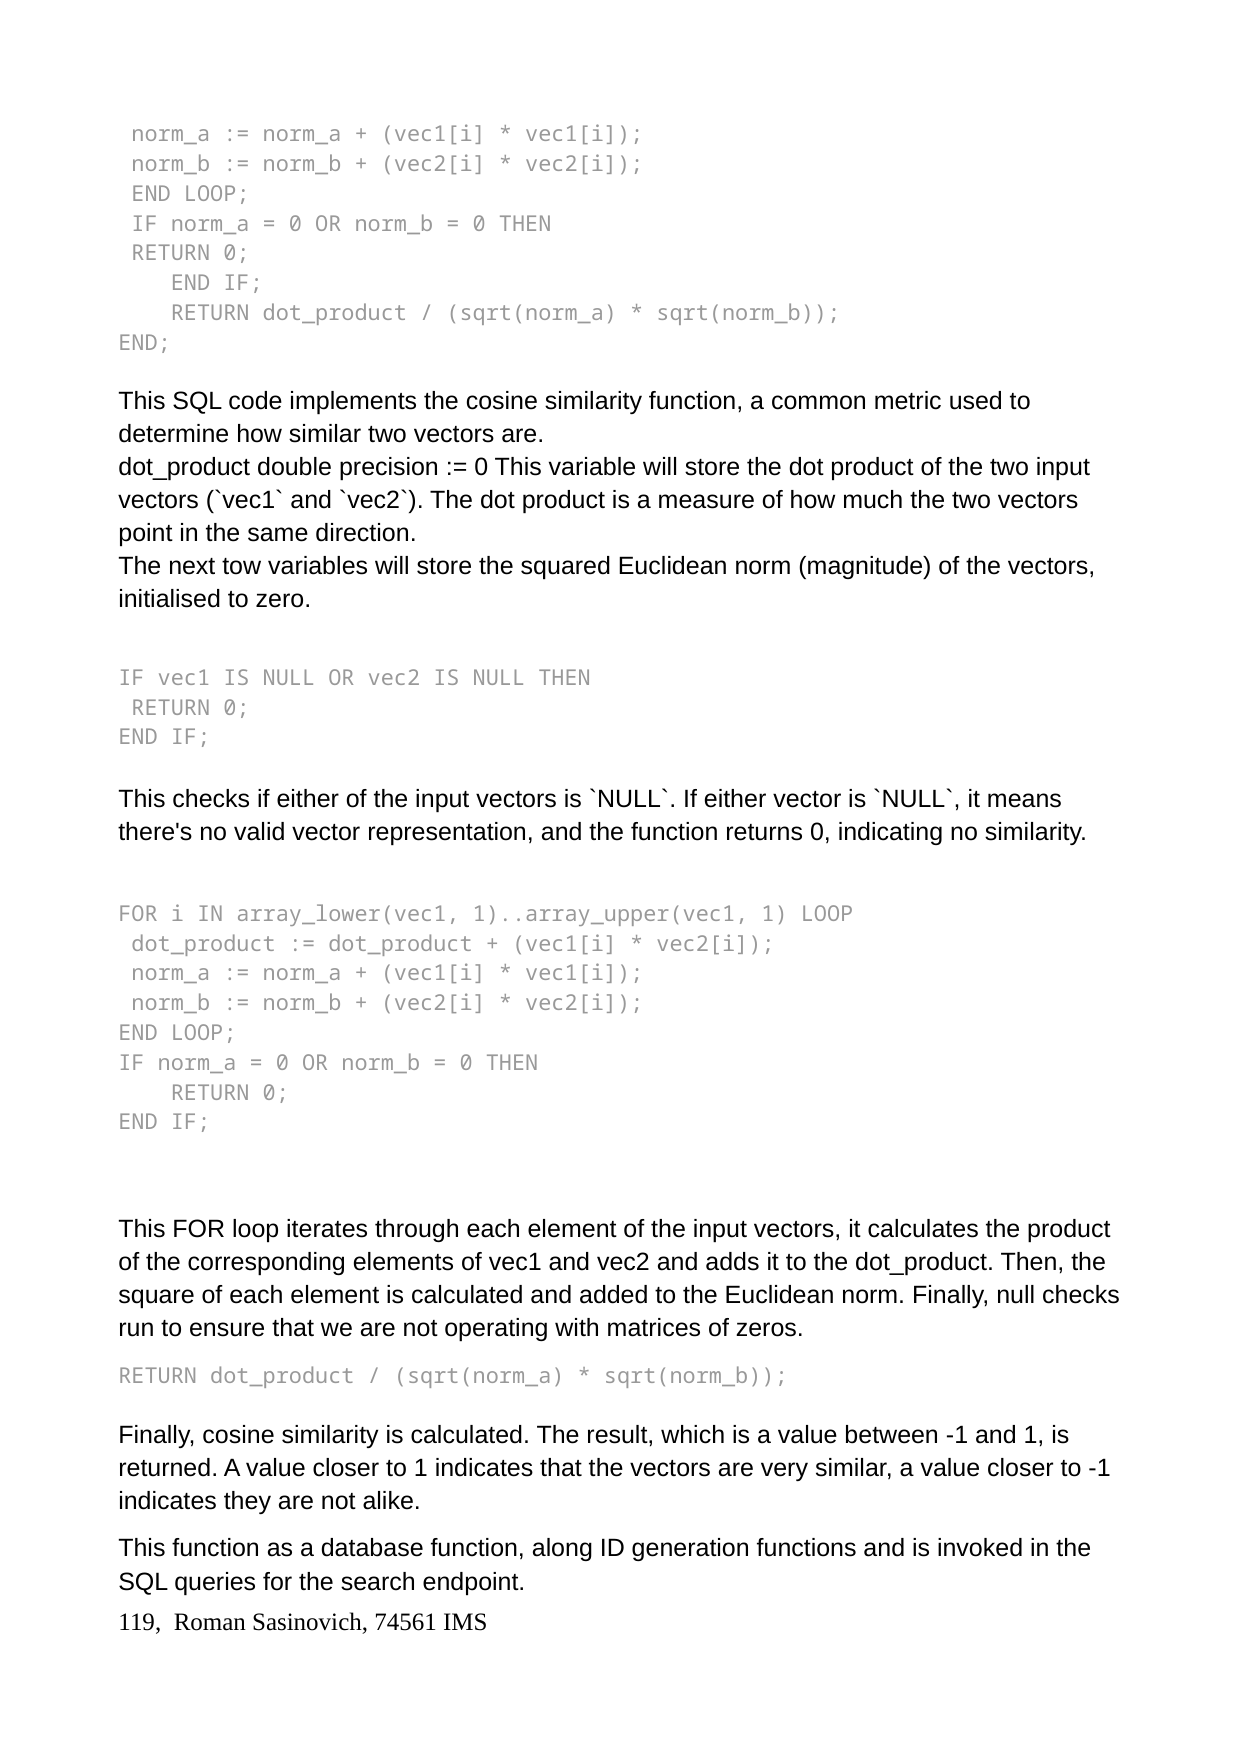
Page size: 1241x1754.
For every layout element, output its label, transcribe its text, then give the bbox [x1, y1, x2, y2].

text norm_a := norm_a + (vec1[i] * vec1[i]); norm_b := norm_b + (vec2[i] * vec2[i]); END LOOP; IF norm_a = 0 OR norm_b = 0 THEN RETURN 0; END IF; RETURN dot_product / (sqrt(norm_a) * sqrt(norm_b)); END; [118, 118, 1122, 386]
text This SQL code implements the cosine similarity function, a common metric used to determine how similar two vectors are. dot_product double precision := 0 This variable will store the dot product of the two input vectors (`vec1` and `vec2`). The dot product is a measure of how much the two vectors point in the same direction. The next tow variables will store the squared Euclidean norm (magnitude) of the vectors, initialised to zero. [118, 386, 1122, 613]
text This checks if either of the input vectors is `NULL`. If either vector is `NULL`, it means there's no valid vector representation, and the function returns 0, indicating no similarity. [118, 751, 1122, 879]
text RETURN dot_product / (sqrt(norm_a) * sqrt(norm_b)); [118, 1360, 1122, 1390]
text Finally, cosine similarity is calculated. The result, which is a value between -1 and 1, is returned. A value closer to 1 indicates that the vectors are very similar, a value closer to -1 indicates they are not alike. [118, 1420, 1122, 1514]
text This function as a database function, along ID generation functions and is invoked in the SQL queries for the search endpoint. [118, 1533, 1122, 1595]
text IF vec1 IS NULL OR vec2 IS NULL THEN RETURN 0; END IF; [118, 632, 1122, 751]
text FOR i IN array_lower(vec1, 1)..array_upper(vec1, 1) LOOP dot_product := dot_product + (vec1[i] * vec2[i]); norm_a := norm_a + (vec1[i] * vec1[i]); norm_b := norm_b + (vec2[i] * vec2[i]); END LOOP; [118, 898, 1122, 1047]
text IF norm_a = 0 OR norm_b = 0 THEN RETURN 0; END IF; [118, 1047, 1122, 1136]
text This FOR loop iterates through each element of the input vectors, it calculates the product of the corresponding elements of vec1 and vec2 and adds it to the dot_product. Then, the square of each element is calculated and added to the Euclidean norm. Finally, null checks run to ensure that we are not operating with matrices of zeros. [118, 1213, 1122, 1341]
